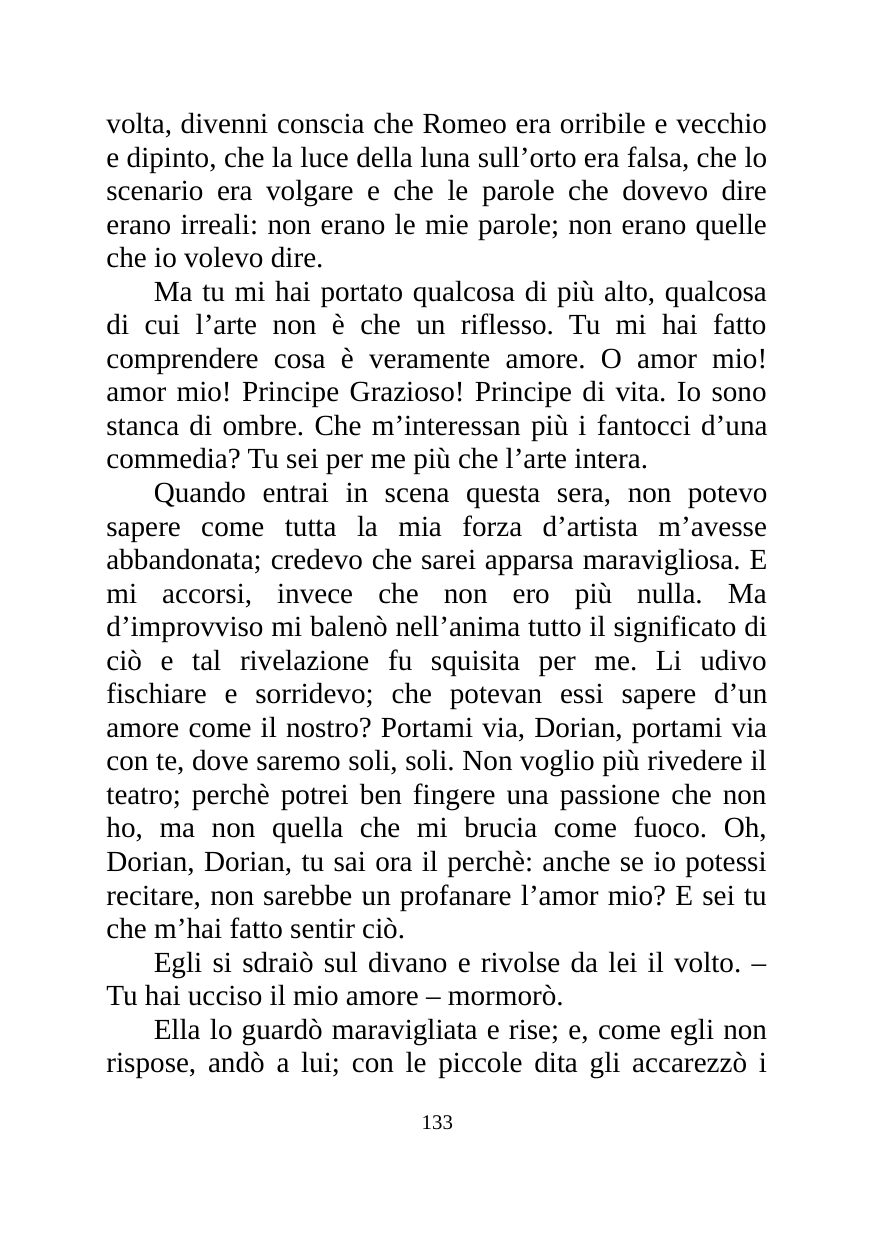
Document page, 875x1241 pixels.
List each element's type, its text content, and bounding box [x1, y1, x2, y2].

text Ma tu mi hai portato qualcosa di più alto, qualcosa di cui l’arte non è che un riflesso. Tu mi hai fatto comprendere cosa è veramente amore. O amor mio! amor mio! Principe Grazioso! Principe di vita. Io sono stanca di ombre. Che m’interessan più i fantocci d’una commedia? Tu sei per me più che l’arte intera. [106, 274, 768, 475]
text Ella lo guardò maravigliata e rise; e, come egli non rispose, andò a lui; con le piccole dita gli accarezzò i [106, 1012, 768, 1079]
text Quando entrai in scena questa sera, non potevo sapere come tutta la mia forza d’artista m’avesse abbandonata; credevo che sarei apparsa maravigliosa. E mi accorsi, invece che non ero più nulla. Ma d’improvviso mi balenò nell’anima tutto il significato di ciò e tal rivelazione fu squisita per me. Li udivo fischiare e sorridevo; che potevan essi sapere d’un amore come il nostro? Portami via, Dorian, portami via con te, dove saremo soli, soli. Non voglio più rivedere il teatro; perchè potrei ben fingere una passione che non ho, ma non quella che mi brucia come fuoco. Oh, Dorian, Dorian, tu sai ora il perchè: anche se io potessi recitare, non sarebbe un profanare l’amor mio? E sei tu che m’hai fatto sentir ciò. [106, 475, 768, 945]
text volta, divenni conscia che Romeo era orribile e vecchio e dipinto, che la luce della luna sull’orto era falsa, che lo scenario era volgare e che le parole che dovevo dire erano irreali: non erano le mie parole; non erano quelle che io volevo dire. [106, 106, 768, 274]
text Egli si sdraiò sul divano e rivolse da lei il volto. – Tu hai ucciso il mio amore – mormorò. [106, 945, 768, 1012]
